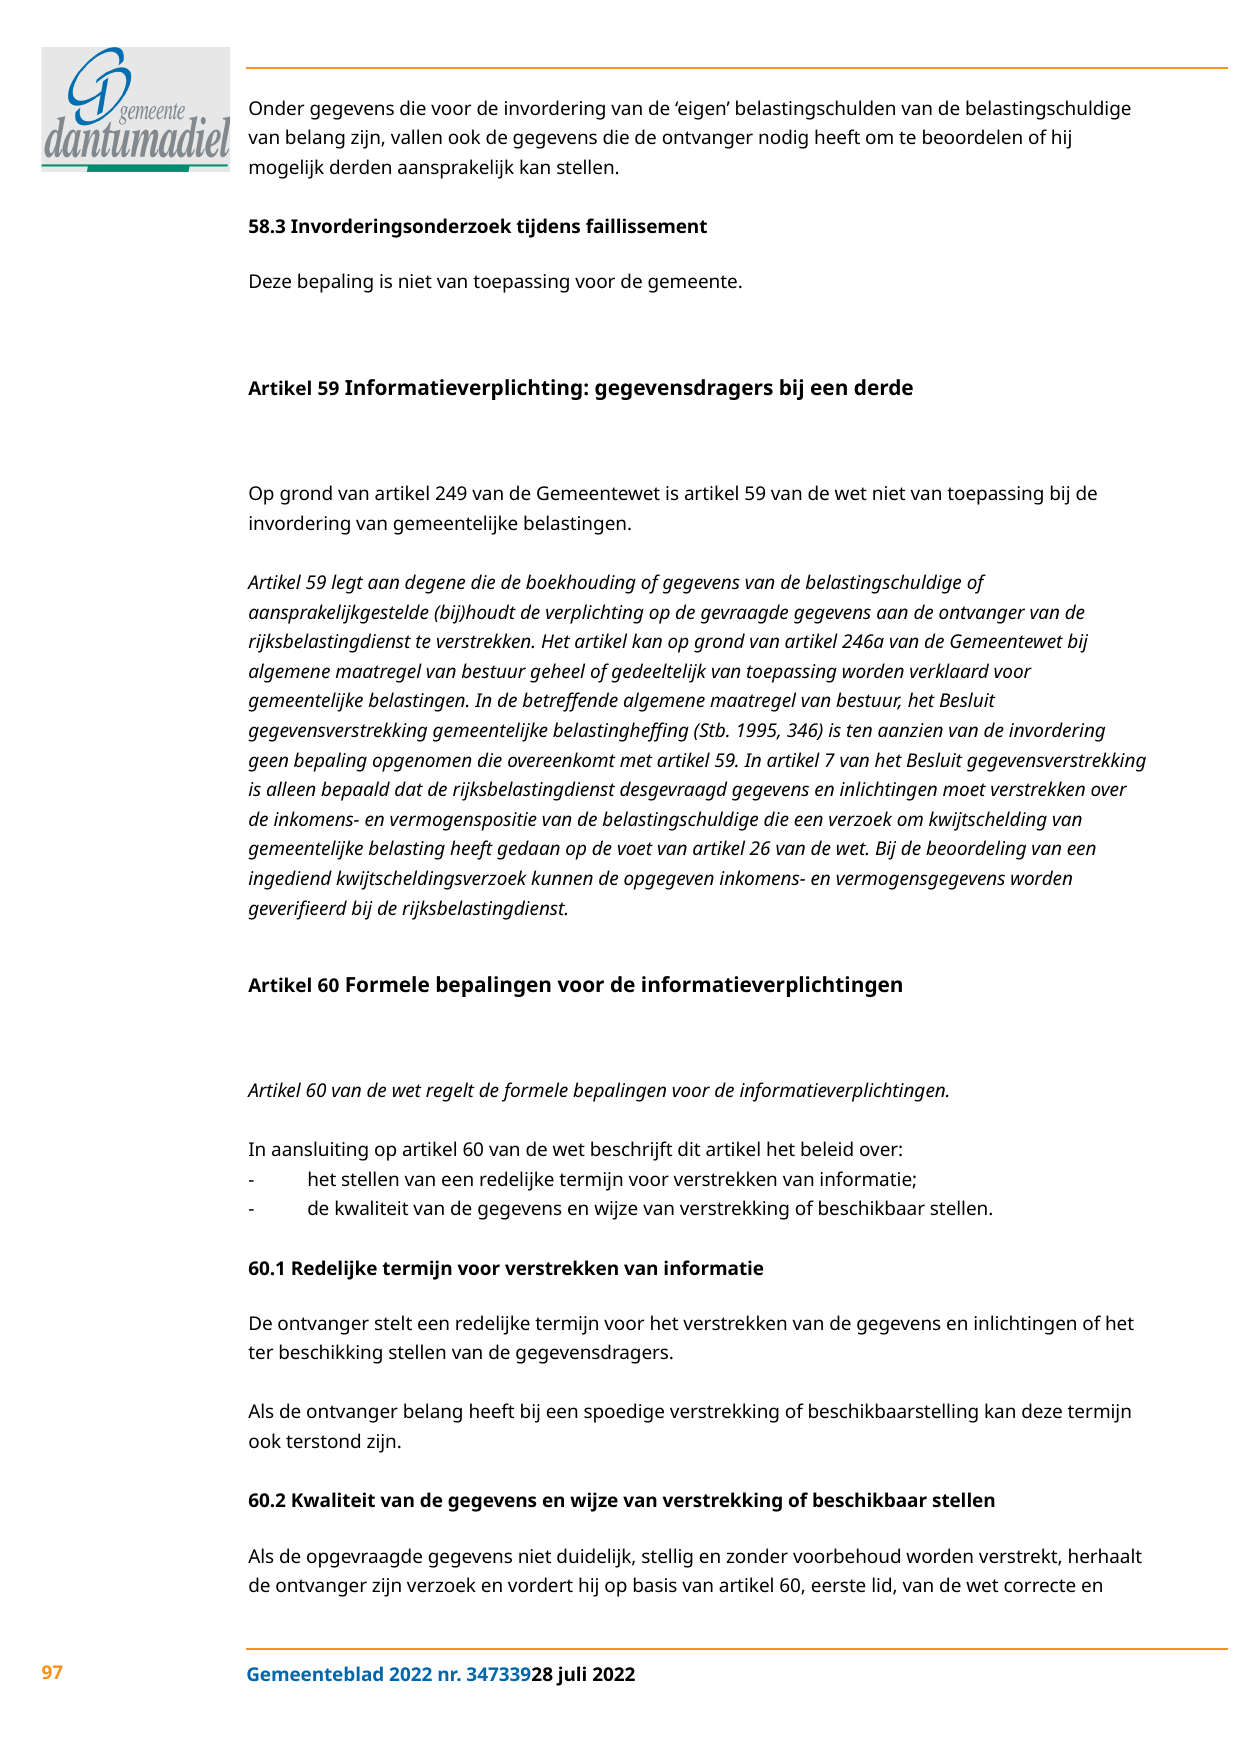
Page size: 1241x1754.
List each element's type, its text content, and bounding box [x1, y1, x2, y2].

text De ontvanger stelt een redelijke termijn voor het verstrekken van de gegevens en inlichtingen of het ter beschikking stellen van de gegevensdragers. [248, 1310, 1152, 1365]
text 58.3 Invorderingsonderzoek tijdens faillissement [248, 213, 1152, 239]
list het stellen van een redelijke termijn voor verstrekken van informatie; [248, 1166, 1152, 1192]
text Deze bepaling is niet van toepassing voor de gemeente. [248, 268, 1152, 294]
text Op grond van artikel 249 van de Gemeentewet is artikel 59 van de wet niet van toepassing bij de invordering van gemeentelijke belastingen. [248, 481, 1152, 536]
text Artikel 59 legt aan degene die de boekhouding of gegevens van de belastingschuldige of aansprakelijkgestelde (bij)houdt de verplichting op de gevraagde gegevens aan de ontvanger van de rijksbelastingdienst te verstrekken. Het artikel kan op grond van artikel 246a van de Gemeentewet bij algemene maatregel van bestuur geheel of gedeeltelijk van toepassing worden verklaard voor gemeentelijke belastingen. In de betreffende algemene maatregel van bestuur, het Besluit gegevensverstrekking gemeentelijke belastingheffing (Stb. 1995, 346) is ten aanzien van de invordering geen bepaling opgenomen die overeenkomt met artikel 59. In artikel 7 van het Besluit gegevensverstrekking is alleen bepaald dat de rijksbelastingdienst desgevraagd gegevens en inlichtingen moet verstrekken over de inkomens- en vermogenspositie van de belastingschuldige die een verzoek om kwijtschelding van gemeentelijke belasting heeft gedaan op de voet van artikel 26 van de wet. Bij de beoordeling van een ingediend kwijtscheldingsverzoek kunnen de opgegeven inkomens- en vermogensgegevens worden geverifieerd bij de rijksbelastingdienst. [248, 569, 1152, 920]
text Als de opgevraagde gegevens niet duidelijk, stellig en zonder voorbehoud worden verstrekt, herhaalt de ontvanger zijn verzoek en vordert hij op basis van artikel 60, eerste lid, van de wet correcte en [248, 1543, 1152, 1598]
text Als de ontvanger belang heeft bij een spoedige verstrekking of beschikbaarstelling kan deze termijn ook terstond zijn. [248, 1399, 1152, 1454]
text Artikel 60 Formele bepalingen voor de informatieverplichtingen [248, 970, 1152, 998]
text In aansluiting op artikel 60 van de wet beschrijft dit artikel het beleid over: [248, 1136, 1152, 1162]
list de kwaliteit van de gegevens en wijze van verstrekking of beschikbaar stellen. [248, 1196, 1152, 1221]
picture [41, 47, 231, 172]
text 60.2 Kwaliteit van de gegevens en wijze van verstrekking of beschikbaar stellen [248, 1487, 1152, 1513]
text Artikel 60 van de wet regelt de formele bepalingen voor de informatieverplichtingen. [248, 1077, 1152, 1103]
text 60.1 Redelijke termijn voor verstrekken van informatie [248, 1255, 1152, 1280]
text Onder gegevens die voor de invordering van de ‘eigen’ belastingschulden van de belastingschuldige van belang zijn, vallen ook de gegevens die de ontvanger nodig heeft om te beoordelen of hij mogelijk derden aansprakelijk kan stellen. [248, 95, 1152, 180]
text Artikel 59 Informatieverplichting: gegevensdragers bij een derde [248, 373, 1152, 402]
